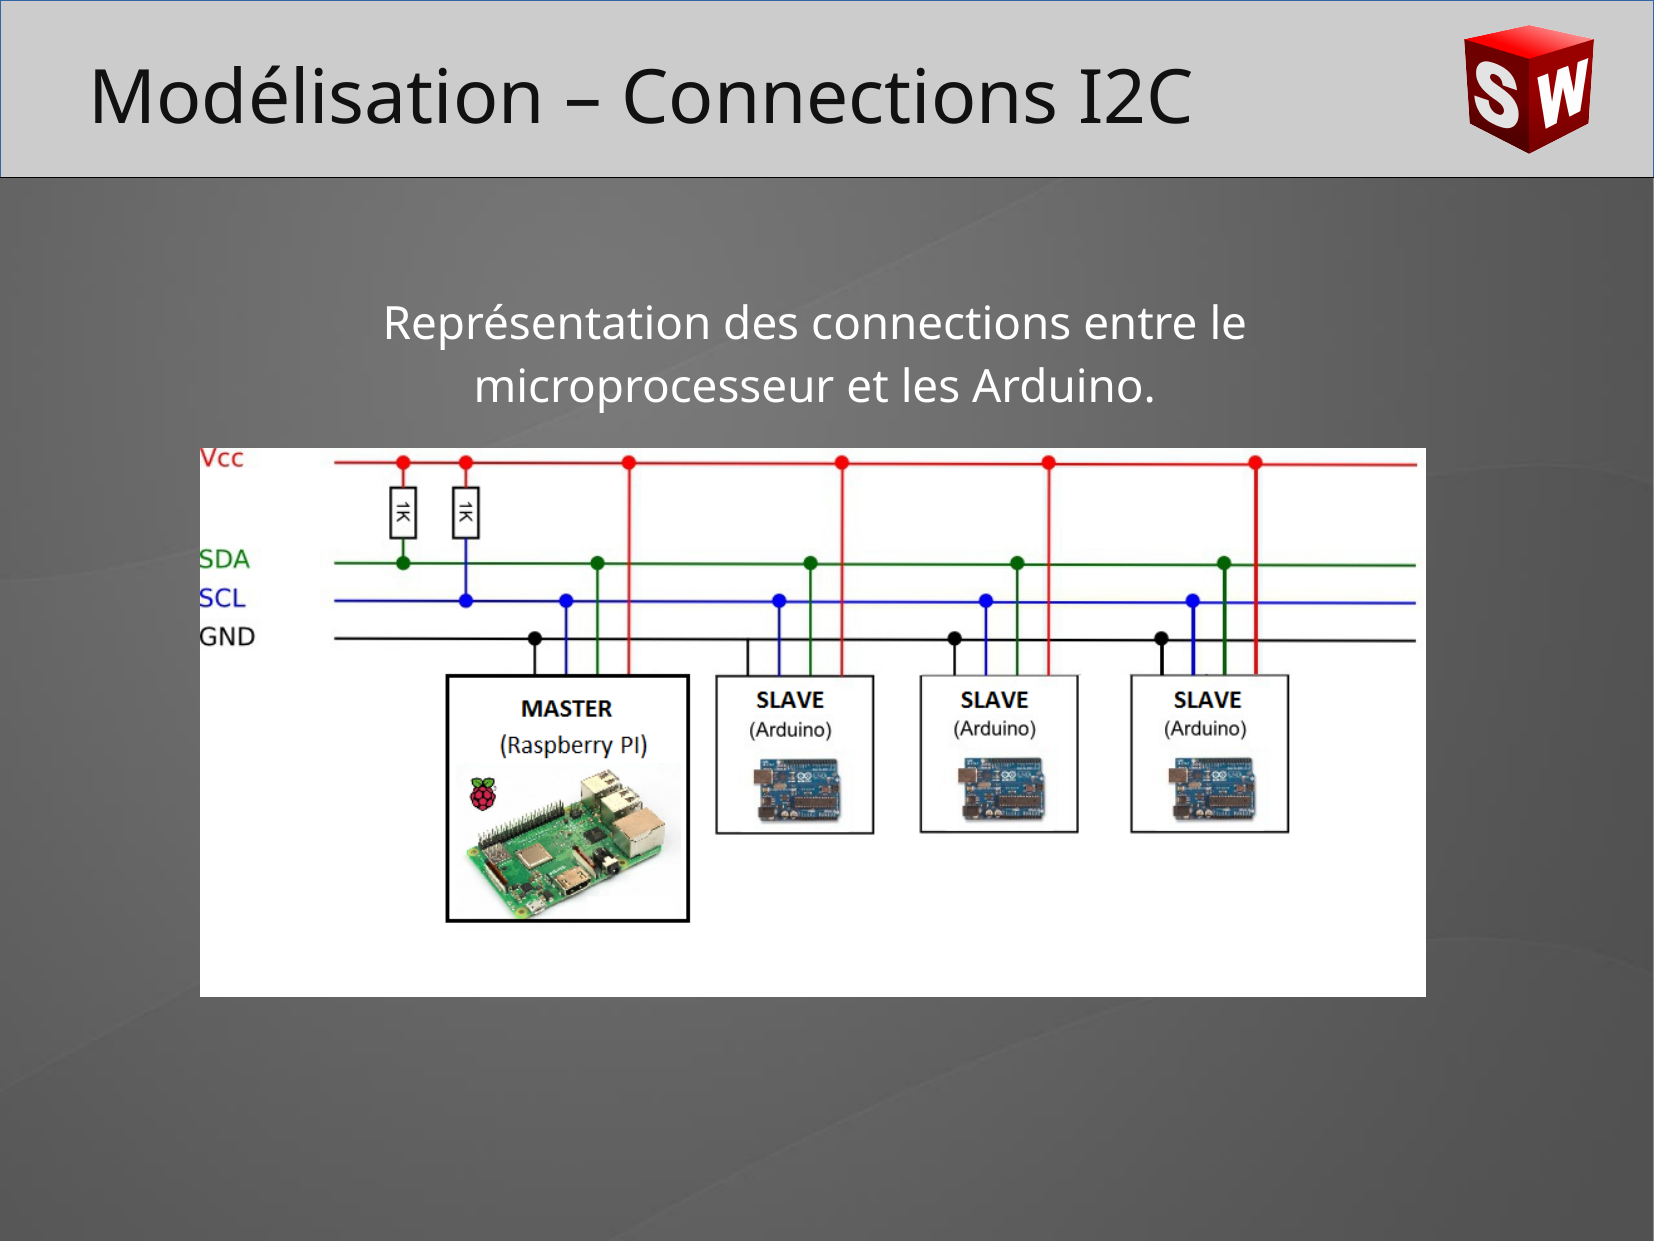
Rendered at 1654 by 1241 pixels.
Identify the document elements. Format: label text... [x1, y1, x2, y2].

picture [1464, 25, 1594, 154]
text_box [0, 0, 1654, 177]
text_box Modélisation – Connections I2C [0, 35, 1418, 166]
text_box Représentation des connections entre le microprocesseur et les Arduino. [200, 283, 1430, 409]
picture [0, 178, 1654, 1241]
